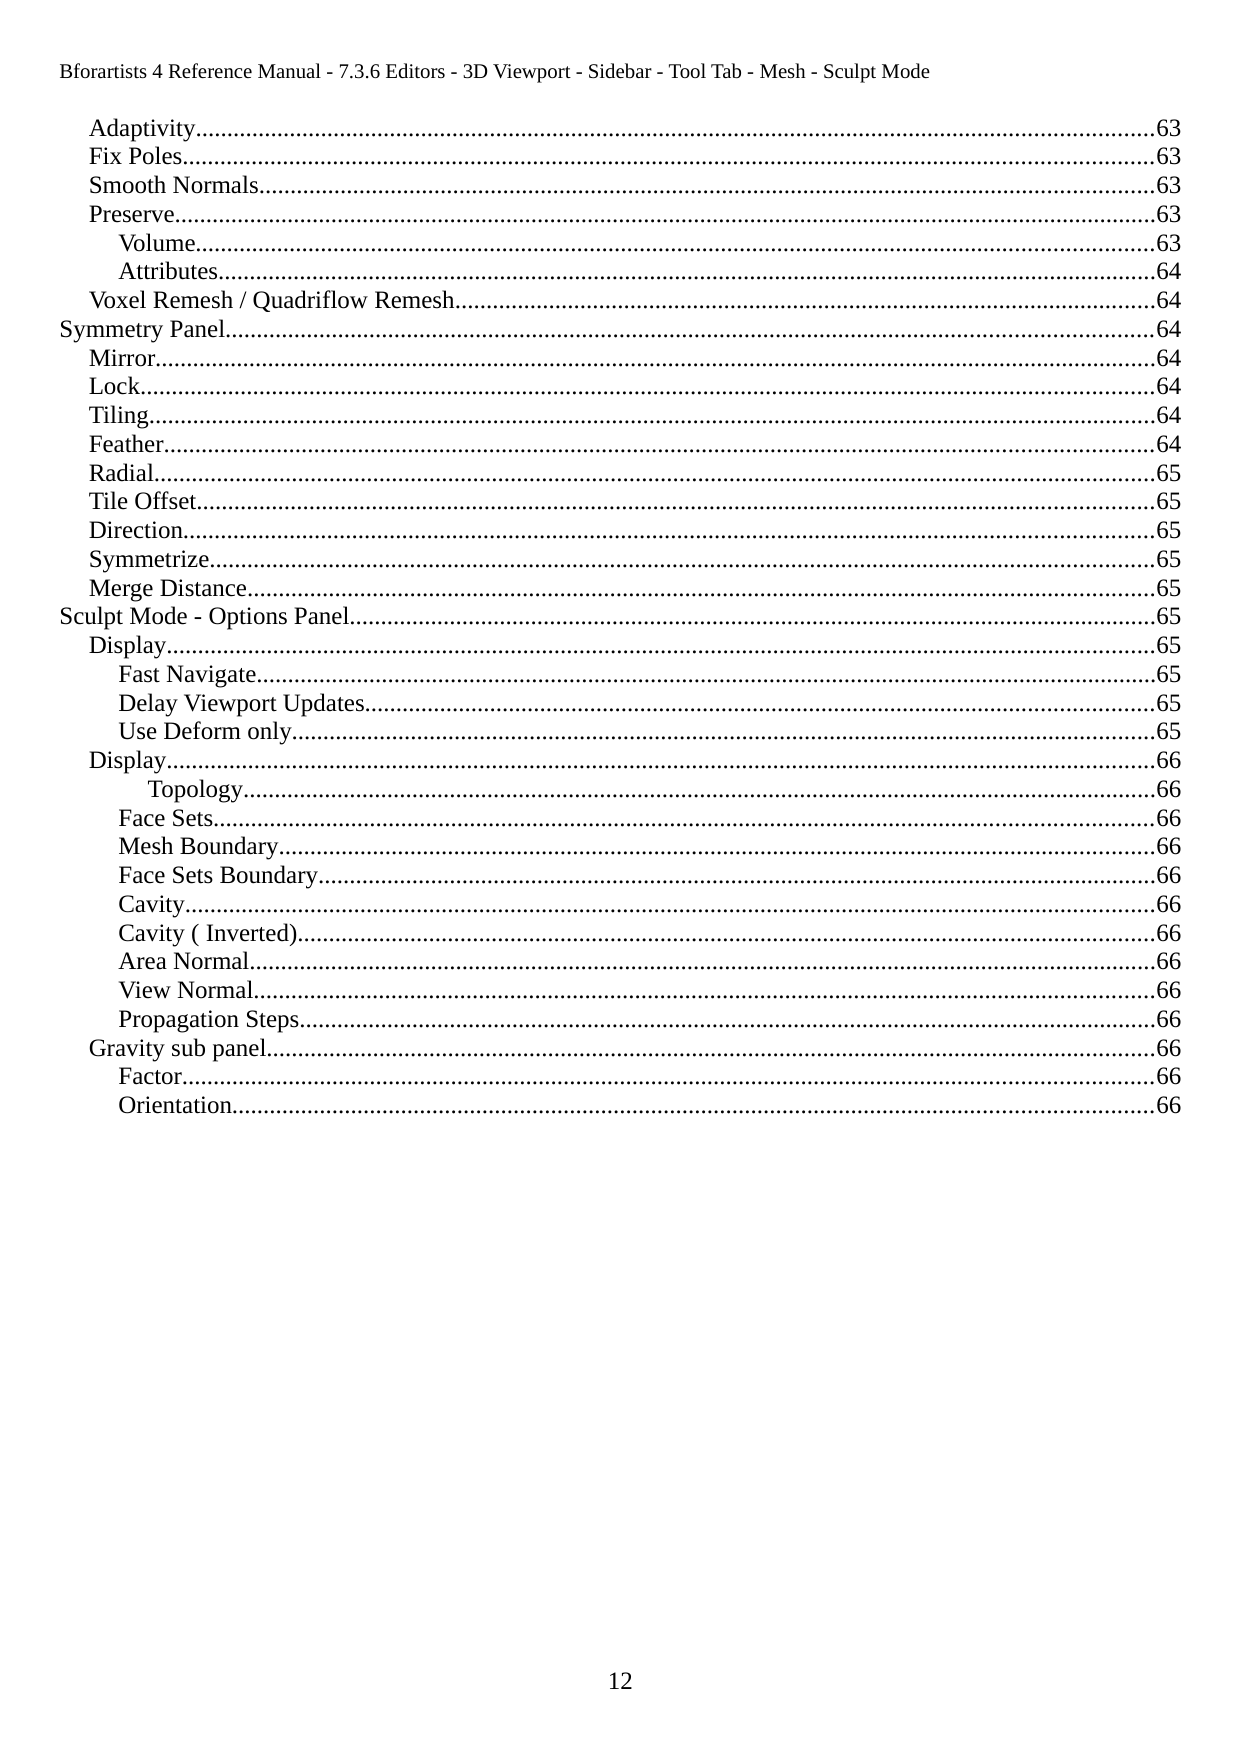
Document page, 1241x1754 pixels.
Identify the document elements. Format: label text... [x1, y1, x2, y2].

text Face Sets 66 [118, 803, 1181, 831]
text Topology 66 [147, 774, 1181, 803]
text Smooth Normals 63 [88, 170, 1181, 199]
text Feather 64 [88, 429, 1181, 458]
text Use Deform only 65 [118, 716, 1181, 745]
text Radial 65 [88, 458, 1181, 486]
text Tiling 64 [88, 400, 1181, 429]
text Cavity ( Inverted) 66 [118, 918, 1181, 946]
text Cavity 66 [118, 889, 1181, 918]
text Sculpt Mode - Options Panel 65 [59, 601, 1181, 630]
text Symmetry Panel 64 [59, 314, 1181, 343]
text Direction 65 [88, 515, 1181, 544]
text Fix Poles 63 [88, 141, 1181, 170]
text Display 66 [88, 745, 1181, 774]
text Display 65 [88, 630, 1181, 659]
text Mirror 64 [88, 343, 1181, 371]
text Tile Offset 65 [88, 486, 1181, 515]
text Factor 66 [118, 1061, 1181, 1090]
text Lock 64 [88, 371, 1181, 400]
text Area Normal 66 [118, 946, 1181, 975]
text Merge Distance 65 [88, 573, 1181, 601]
text Symmetrize 65 [88, 544, 1181, 573]
text View Normal 66 [118, 975, 1181, 1004]
text Delay Viewport Updates 65 [118, 688, 1181, 716]
text Attributes 64 [118, 256, 1181, 285]
text Fast Navigate 65 [118, 659, 1181, 688]
text Gravity sub panel 66 [88, 1033, 1181, 1061]
text Face Sets Boundary 66 [118, 860, 1181, 889]
text Orientation 66 [118, 1090, 1181, 1119]
text Preserve 63 [88, 199, 1181, 228]
text Mesh Boundary 66 [118, 831, 1181, 860]
text Adaptivity 63 [88, 113, 1181, 141]
text Voxel Remesh / Quadriflow Remesh 64 [88, 285, 1181, 314]
text Volume 63 [118, 228, 1181, 256]
text Propagation Steps 66 [118, 1004, 1181, 1033]
